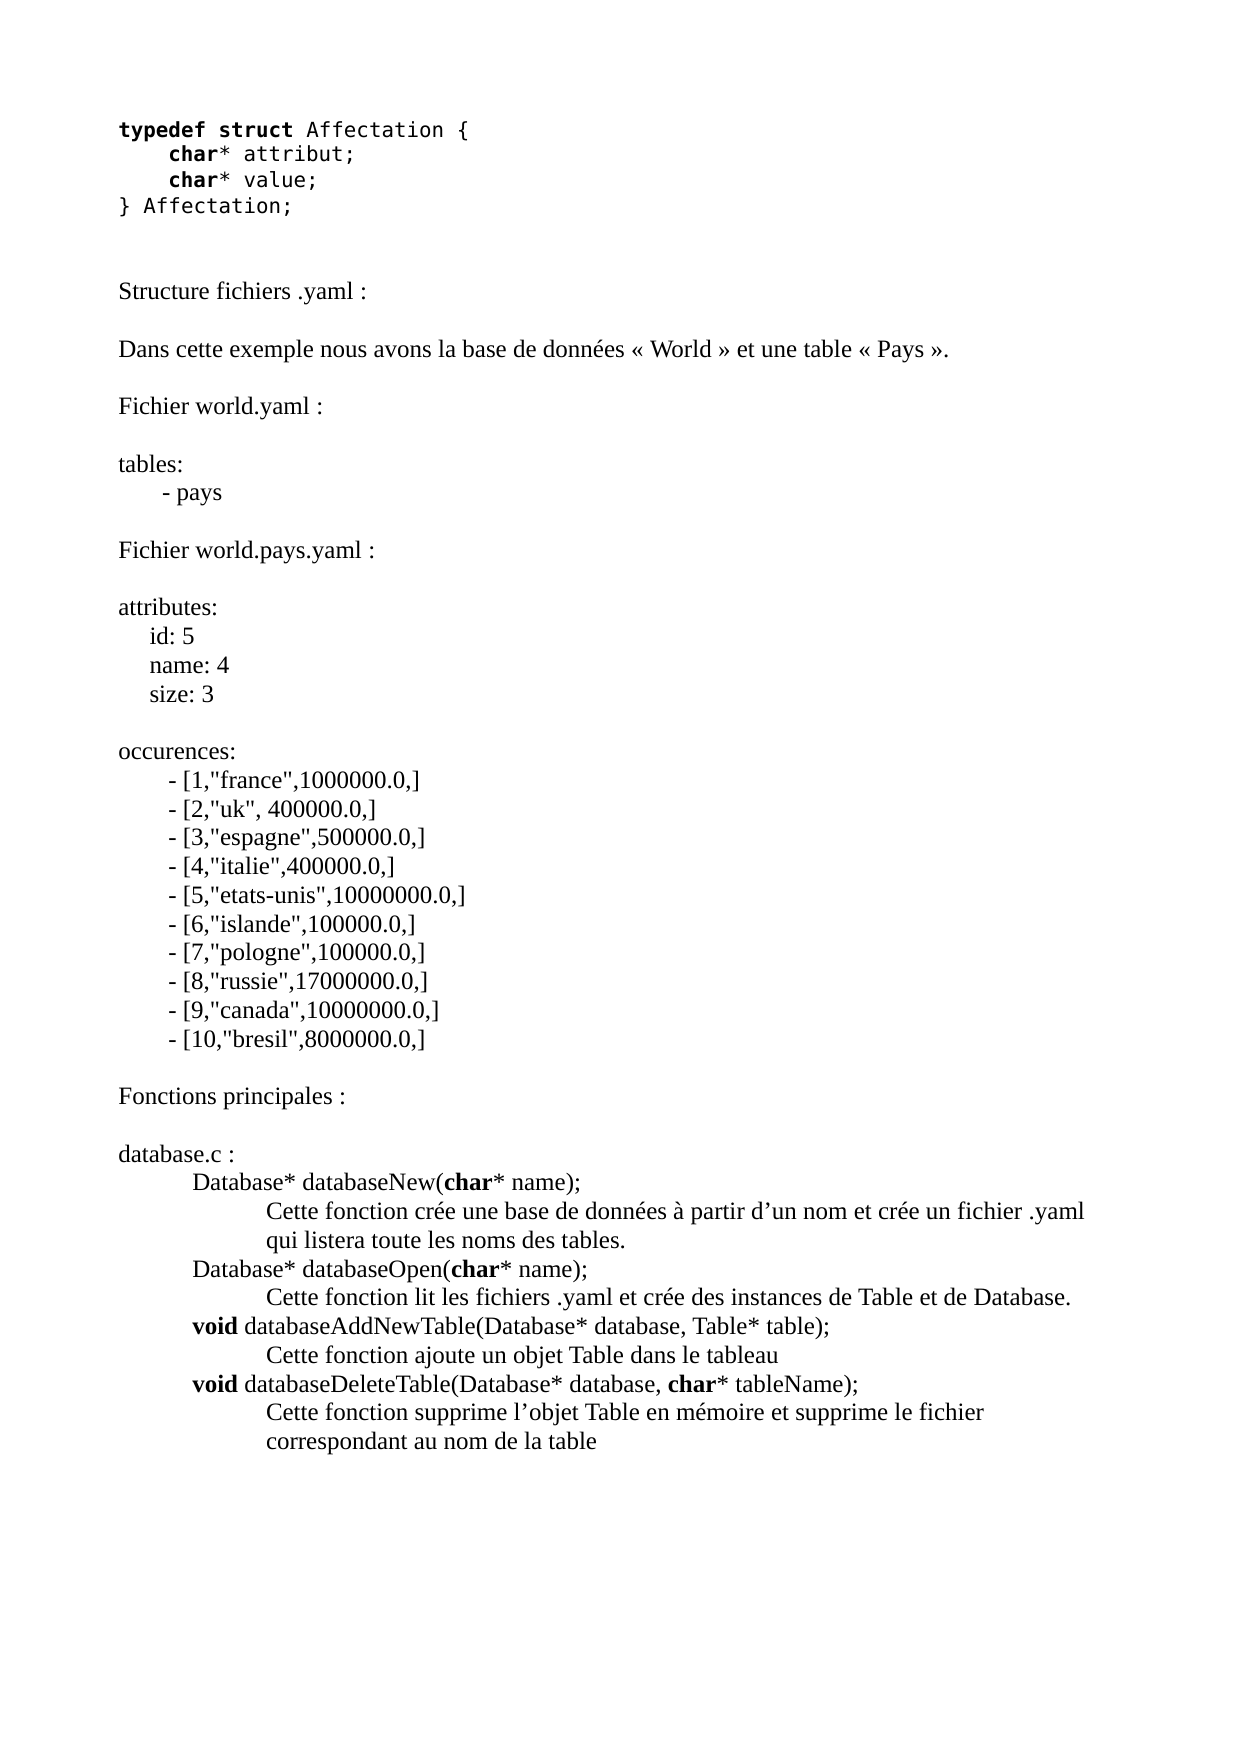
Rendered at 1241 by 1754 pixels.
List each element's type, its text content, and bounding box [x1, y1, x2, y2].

text char* attribut; [118, 142, 1122, 168]
text qui listera toute les noms des tables. [118, 1225, 1122, 1254]
text char* value; [118, 168, 1122, 194]
text - [9,"canada",10000000.0,] [118, 995, 1122, 1024]
text - [4,"italie",400000.0,] [118, 851, 1122, 880]
text Structure fichiers .yaml : [118, 276, 1122, 305]
text - [7,"pologne",100000.0,] [118, 937, 1122, 966]
text id: 5 [118, 621, 1122, 650]
text tables: [118, 449, 1122, 477]
text Cette fonction crée une base de données à partir d’un nom et crée un fichier .yaml [118, 1196, 1122, 1225]
text Database* databaseNew(char* name); [118, 1167, 1122, 1196]
text Cette fonction supprime l’objet Table en mémoire et supprime le fichier [118, 1397, 1122, 1426]
text - [8,"russie",17000000.0,] [118, 966, 1122, 995]
text Cette fonction ajoute un objet Table dans le tableau [118, 1340, 1122, 1369]
text occurences: [118, 736, 1122, 765]
text typedef struct Affectation { [118, 118, 1122, 142]
text - [6,"islande",100000.0,] [118, 909, 1122, 937]
text database.c : [118, 1139, 1122, 1167]
text - [1,"france",1000000.0,] [118, 765, 1122, 794]
text void databaseAddNewTable(Database* database, Table* table); [118, 1311, 1122, 1340]
text correspondant au nom de la table [118, 1426, 1122, 1455]
text Dans cette exemple nous avons la base de données « World » et une table « Pays ». [118, 334, 1122, 362]
text - pays [118, 477, 1122, 506]
text attributes: [118, 592, 1122, 621]
text Cette fonction lit les fichiers .yaml et crée des instances de Table et de Database. [118, 1282, 1122, 1311]
text Fichier world.yaml : [118, 391, 1122, 420]
text Fonctions principales : [118, 1081, 1122, 1110]
text - [3,"espagne",500000.0,] [118, 822, 1122, 851]
text } Affectation; [118, 194, 1122, 218]
text name: 4 [118, 650, 1122, 679]
text - [10,"bresil",8000000.0,] [118, 1024, 1122, 1052]
text Database* databaseOpen(char* name); [118, 1254, 1122, 1282]
text size: 3 [118, 679, 1122, 707]
text void databaseDeleteTable(Database* database, char* tableName); [118, 1369, 1122, 1397]
text Fichier world.pays.yaml : [118, 535, 1122, 564]
text - [2,"uk", 400000.0,] [118, 794, 1122, 822]
text - [5,"etats-unis",10000000.0,] [118, 880, 1122, 909]
